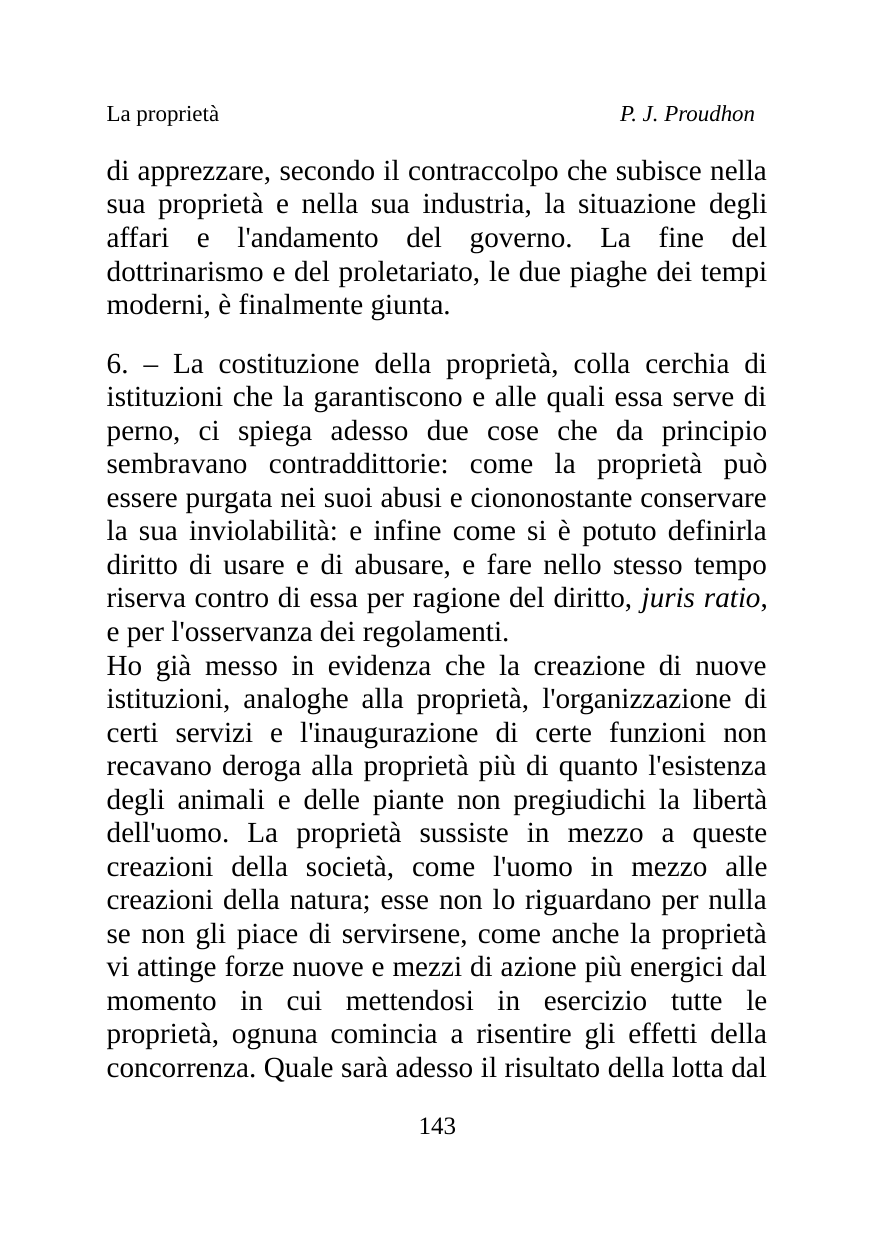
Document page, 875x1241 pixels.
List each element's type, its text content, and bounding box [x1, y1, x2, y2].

text di apprezzare, secondo il contraccolpo che subisce nella sua proprietà e nella sua industria, la situazione degli affari e l'andamento del governo. La fine del dottrinarismo e del proletariato, le due piaghe dei tempi moderni, è finalmente giunta. [106, 153, 768, 321]
text Ho già messo in evidenza che la creazione di nuove istituzioni, analoghe alla proprietà, l'organizzazione di certi servizi e l'inaugurazione di certe funzioni non recavano deroga alla proprietà più di quanto l'esistenza degli animali e delle piante non pregiudichi la libertà dell'uomo. La proprietà sussiste in mezzo a queste creazioni della società, come l'uomo in mezzo alle creazioni della natura; esse non lo riguardano per nulla se non gli piace di servirsene, come anche la proprietà vi attinge forze nuove e mezzi di azione più energici dal momento in cui mettendosi in esercizio tutte le proprietà, ognuna comincia a risentire gli effetti della concorrenza. Quale sarà adesso il risultato della lotta dal [106, 648, 768, 1084]
text 6. – La costituzione della proprietà, colla cerchia di istituzioni che la garantiscono e alle quali essa serve di perno, ci spiega adesso due cose che da principio sembravano contraddittorie: come la proprietà può essere purgata nei suoi abusi e ciononostante conservare la sua inviolabilità: e infine come si è potuto definirla diritto di usare e di abusare, e fare nello stesso tempo riserva contro di essa per ragione del diritto, juris ratio, e per l'osservanza dei regolamenti. [106, 346, 768, 648]
